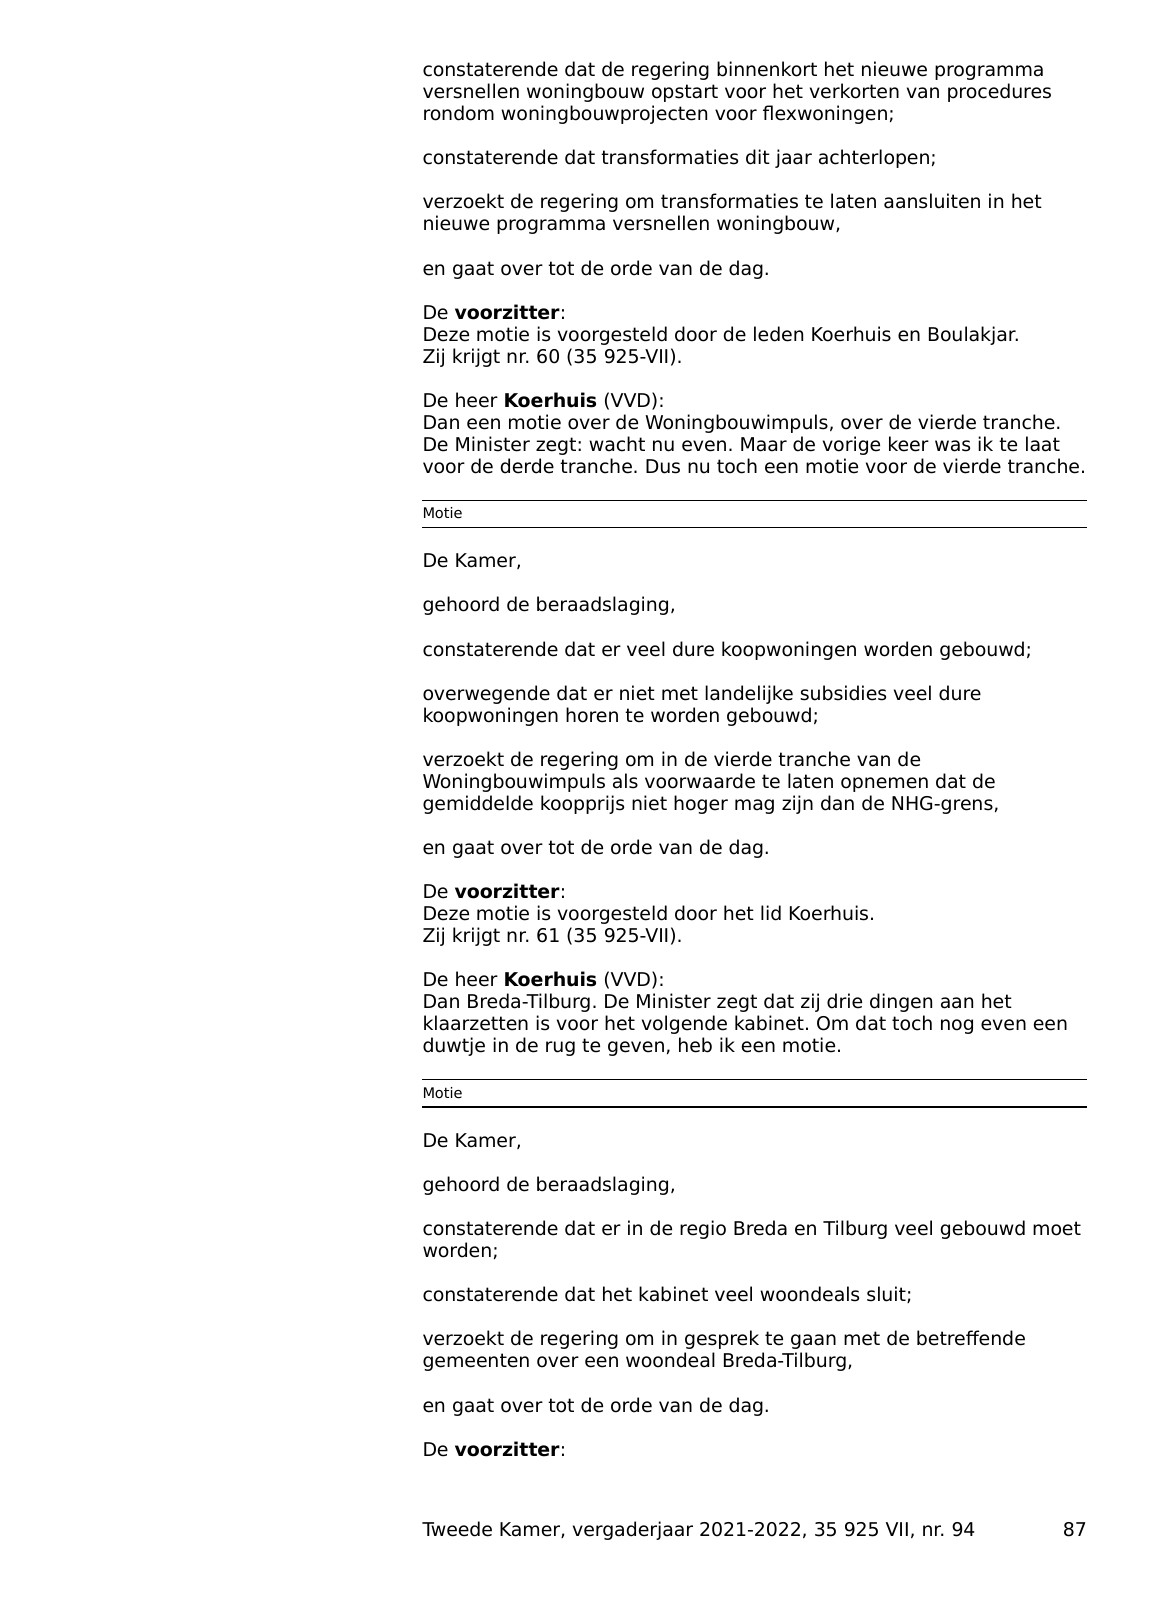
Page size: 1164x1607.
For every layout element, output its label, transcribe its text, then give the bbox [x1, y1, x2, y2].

text De voorzitter: [422, 1439, 1087, 1461]
text en gaat over tot de orde van de dag. [422, 837, 1087, 859]
text verzoekt de regering om transformaties te laten aansluiten in het nieuwe programma versnellen woningbouw, [422, 191, 1087, 235]
text constaterende dat er in de regio Breda en Tilburg veel gebouwd moet worden; [422, 1218, 1087, 1262]
text en gaat over tot de orde van de dag. [422, 1394, 1087, 1416]
text Zij krijgt nr. 60 (35 925-VII). [422, 346, 1087, 368]
text Deze motie is voorgesteld door het lid Koerhuis. [422, 903, 1087, 925]
text constaterende dat het kabinet veel woondeals sluit; [422, 1284, 1087, 1306]
text Zij krijgt nr. 61 (35 925-VII). [422, 925, 1087, 947]
text constaterende dat de regering binnenkort het nieuwe programma versnellen woningbouw opstart voor het verkorten van procedures rondom woningbouwprojecten voor flexwoningen; [422, 59, 1087, 125]
text Dan een motie over de Woningbouwimpuls, over de vierde tranche. De Minister zegt: wacht nu even. Maar de vorige keer was ik te laat voor de derde tranche. Dus nu toch een motie voor de vierde tranche. [422, 412, 1087, 478]
text en gaat over tot de orde van de dag. [422, 257, 1087, 279]
text constaterende dat transformaties dit jaar achterlopen; [422, 147, 1087, 169]
text gehoord de beraadslaging, [422, 1174, 1087, 1196]
table_header Motie [422, 1080, 1087, 1106]
text De voorzitter: [422, 881, 1087, 903]
text overwegende dat er niet met landelijke subsidies veel dure koopwoningen horen te worden gebouwd; [422, 683, 1087, 727]
text Dan Breda-Tilburg. De Minister zegt dat zij drie dingen aan het klaarzetten is voor het volgende kabinet. Om dat toch nog even een duwtje in de rug te geven, heb ik een motie. [422, 991, 1087, 1057]
text constaterende dat er veel dure koopwoningen worden gebouwd; [422, 638, 1087, 661]
text Deze motie is voorgesteld door de leden Koerhuis en Boulakjar. [422, 324, 1087, 346]
text De Kamer, [422, 550, 1087, 572]
text verzoekt de regering om in de vierde tranche van de Woningbouwimpuls als voorwaarde te laten opnemen dat de gemiddelde koopprijs niet hoger mag zijn dan de NHG-grens, [422, 749, 1087, 815]
text De heer Koerhuis (VVD): [422, 969, 1087, 991]
text De heer Koerhuis (VVD): [422, 390, 1087, 412]
text De Kamer, [422, 1130, 1087, 1152]
text gehoord de beraadslaging, [422, 594, 1087, 616]
text verzoekt de regering om in gesprek te gaan met de betreffende gemeenten over een woondeal Breda-Tilburg, [422, 1328, 1087, 1372]
table_header Motie [422, 501, 1087, 527]
text De voorzitter: [422, 302, 1087, 324]
